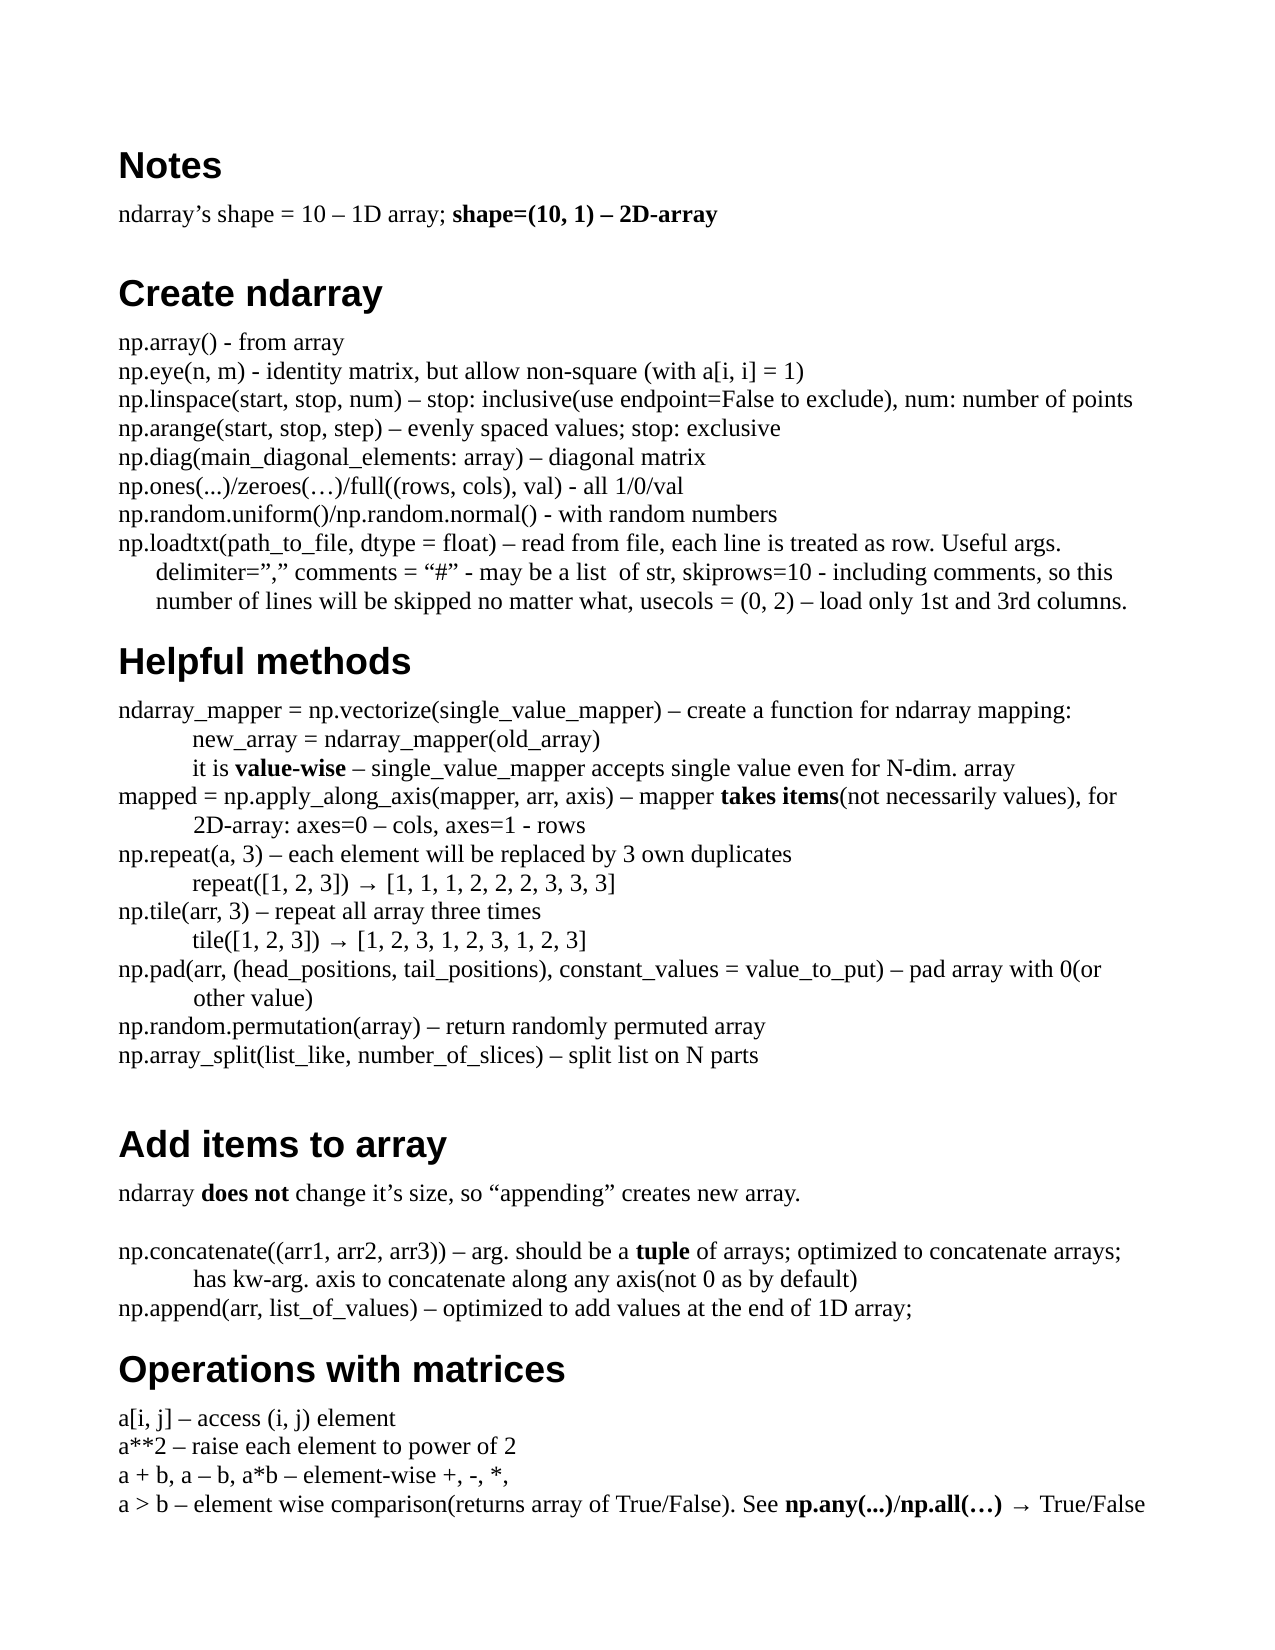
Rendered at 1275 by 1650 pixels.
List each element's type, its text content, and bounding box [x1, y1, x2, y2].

text ndarray’s shape = 10 – 1D array; shape=(10, 1) – 2D-array [118, 199, 1157, 227]
text ndarray does not change it’s size, so “appending” creates new array. [118, 1178, 1157, 1207]
subtitle Operations with matrices [118, 1347, 1157, 1390]
text np.tile(arr, 3) – repeat all array three times [118, 896, 1157, 925]
text np.eye(n, m) - identity matrix, but allow non-square (with a[i, i] = 1) [118, 356, 1157, 384]
text tile([1, 2, 3]) → [1, 2, 3, 1, 2, 3, 1, 2, 3] [118, 925, 1157, 954]
text np.pad(arr, (head_positions, tail_positions), constant_values = value_to_put) – pad array with 0(or other value) [118, 954, 1157, 1011]
text np.repeat(a, 3) – each element will be replaced by 3 own duplicates [118, 839, 1157, 868]
text repeat([1, 2, 3]) → [1, 1, 1, 2, 2, 2, 3, 3, 3] [118, 868, 1157, 896]
text np.linspace(start, stop, num) – stop: inclusive(use endpoint=False to exclude), num: number of points [118, 384, 1157, 413]
text new_array = ndarray_mapper(old_array) [118, 724, 1157, 753]
text np.random.permutation(array) – return randomly permuted array [118, 1011, 1157, 1040]
text a[i, j] – access (i, j) element [118, 1403, 1157, 1431]
subtitle Create ndarray [118, 271, 1157, 314]
text a > b – element wise comparison(returns array of True/False). See np.any(...)/np.all(…) → True/False [118, 1489, 1157, 1518]
text np.append(arr, list_of_values) – optimized to add values at the end of 1D array; [118, 1293, 1157, 1322]
text np.ones(...)/zeroes(…)/full((rows, cols), val) - all 1/0/val [118, 471, 1157, 499]
subtitle Helpful methods [118, 639, 1157, 683]
text np.array() - from array [118, 327, 1157, 356]
text np.random.uniform()/np.random.normal() - with random numbers [118, 499, 1157, 528]
subtitle Add items to array [118, 1123, 1157, 1166]
text ndarray_mapper = np.vectorize(single_value_mapper) – create a function for ndarray mapping: [118, 695, 1157, 724]
text a**2 – raise each element to power of 2 [118, 1431, 1157, 1460]
text np.loadtxt(path_to_file, dtype = float) – read from file, each line is treated as row. Useful args. delimiter=”,” comments = “#” - may be a list of str, skiprows=10 - including comments, so this number of lines will be skipped no matter what, usecols = (0, 2) – load only 1st and 3rd columns. [118, 528, 1157, 614]
text np.array_split(list_like, number_of_slices) – split list on N parts [118, 1040, 1157, 1069]
text np.concatenate((arr1, arr2, arr3)) – arg. should be a tuple of arrays; optimized to concatenate arrays; has kw-arg. axis to concatenate along any axis(not 0 as by default) [118, 1236, 1157, 1293]
text a + b, a – b, a*b – element-wise +, -, *, [118, 1460, 1157, 1489]
text mapped = np.apply_along_axis(mapper, arr, axis) – mapper takes items(not necessarily values), for 2D-array: axes=0 – cols, axes=1 - rows [118, 781, 1157, 839]
text it is value-wise – single_value_mapper accepts single value even for N-dim. array [118, 753, 1157, 781]
text np.arange(start, stop, step) – evenly spaced values; stop: exclusive [118, 413, 1157, 442]
subtitle Notes [118, 143, 1157, 186]
text np.diag(main_diagonal_elements: array) – diagonal matrix [118, 442, 1157, 471]
